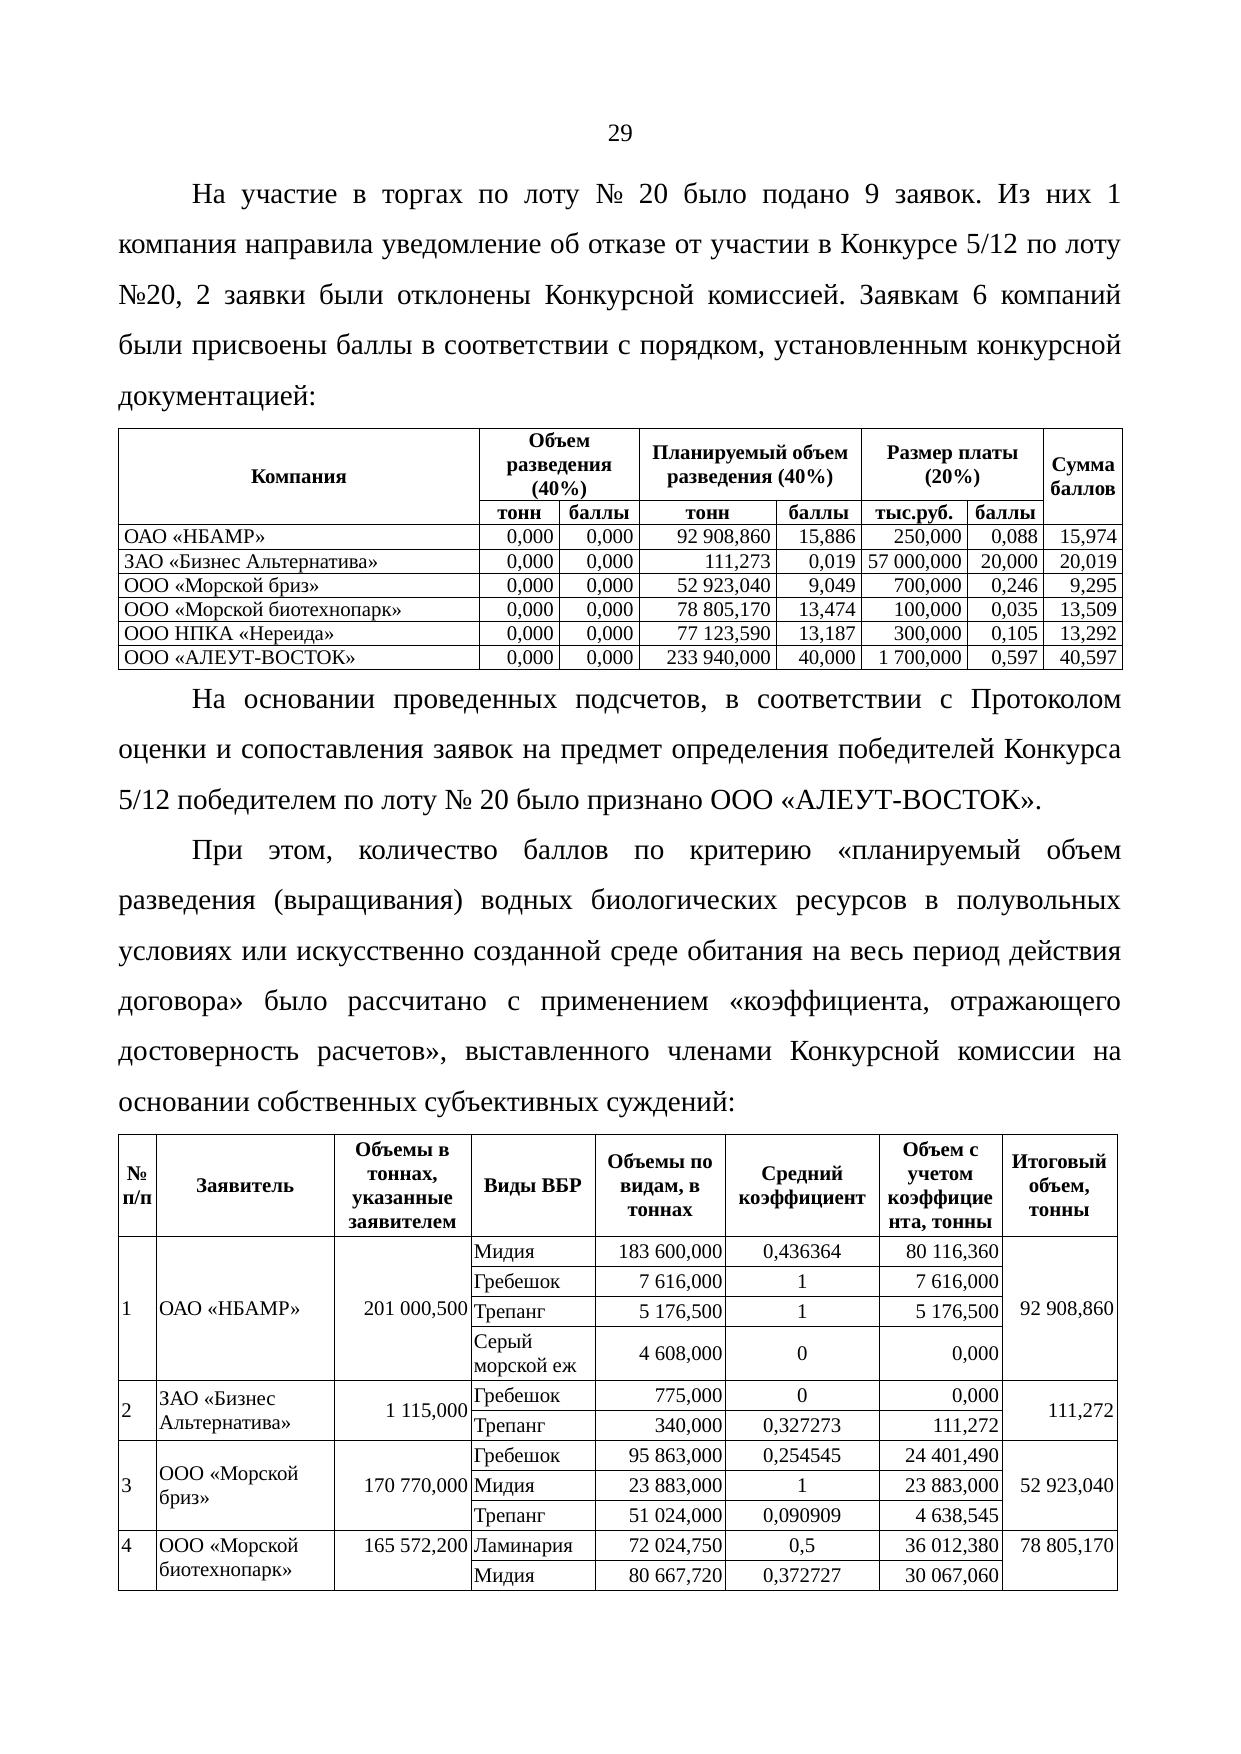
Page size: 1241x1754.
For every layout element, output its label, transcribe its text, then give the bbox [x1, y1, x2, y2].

table_cell 30 067,060 [880, 1561, 1002, 1590]
table_cell 9,049 [777, 574, 861, 597]
table_cell Серый морской еж [472, 1327, 595, 1380]
table_cell 0,327273 [726, 1411, 879, 1440]
table_cell 0,246 [968, 574, 1043, 597]
table_header Объем с учетом коэффициента, тонны [880, 1135, 1002, 1236]
table_cell 2 [119, 1381, 156, 1440]
table_cell ООО «АЛЕУТ-ВОСТОК» [119, 646, 479, 669]
table_cell 0,5 [726, 1531, 879, 1560]
table_cell 0 [726, 1381, 879, 1410]
table_header Объемы в тоннах, указанные заявителем [335, 1135, 471, 1236]
table_cell 92 908,860 [1003, 1237, 1117, 1380]
table_cell 700,000 [862, 574, 967, 597]
table_cell ЗАО «Бизнес Альтернатива» [157, 1381, 334, 1440]
table_cell 1 700,000 [862, 646, 967, 669]
table_cell 13,292 [1044, 622, 1122, 645]
table_cell 0,019 [777, 550, 861, 573]
table_cell 1 [726, 1471, 879, 1500]
table_cell 100,000 [862, 598, 967, 621]
table_cell Мидия [472, 1237, 595, 1266]
table_header Планируемый объем разведения (40%) [640, 429, 861, 500]
table_cell 7 616,000 [880, 1267, 1002, 1296]
table_cell 0,105 [968, 622, 1043, 645]
table_cell 0,000 [560, 622, 639, 645]
table_cell 233 940,000 [640, 646, 776, 669]
table_header Размер платы (20%) [862, 429, 1043, 500]
table_cell 4 608,000 [596, 1327, 725, 1380]
table_cell 0,436364 [726, 1237, 879, 1266]
table_cell ООО «Морской бриз» [119, 574, 479, 597]
table_cell ООО «Морской биотехнопарк» [119, 598, 479, 621]
table_cell 52 923,040 [640, 574, 776, 597]
table_cell 0 [726, 1327, 879, 1380]
table_header Средний коэффициент [726, 1135, 879, 1236]
table_cell 0,000 [480, 622, 559, 645]
table_cell 775,000 [596, 1381, 725, 1410]
table_cell 9,295 [1044, 574, 1122, 597]
table_cell Гребешок [472, 1267, 595, 1296]
table_cell 78 805,170 [640, 598, 776, 621]
table_header Итоговый объем, тонны [1003, 1135, 1117, 1236]
table_cell 15,886 [777, 525, 861, 548]
table_cell 0,088 [968, 525, 1043, 548]
table_cell 111,272 [880, 1411, 1002, 1440]
table_cell баллы [968, 501, 1043, 524]
table_cell Ламинария [472, 1531, 595, 1560]
table_cell 36 012,380 [880, 1531, 1002, 1560]
table_cell 0,000 [480, 598, 559, 621]
table_cell 183 600,000 [596, 1237, 725, 1266]
table_cell 0,000 [480, 574, 559, 597]
table_cell 340,000 [596, 1411, 725, 1440]
table_cell ООО «Морской биотехнопарк» [157, 1531, 334, 1590]
table_cell 4 638,545 [880, 1501, 1002, 1530]
table_cell 57 000,000 [862, 550, 967, 573]
table_cell Трепанг [472, 1297, 595, 1326]
table_cell Трепанг [472, 1411, 595, 1440]
table_cell тыс.руб. [862, 501, 967, 524]
table_cell Трепанг [472, 1501, 595, 1530]
table_cell 5 176,500 [880, 1297, 1002, 1326]
table_cell 0,597 [968, 646, 1043, 669]
table_cell 0,000 [480, 550, 559, 573]
table_cell 0,000 [480, 646, 559, 669]
table_cell 80 667,720 [596, 1561, 725, 1590]
table_cell 1 [726, 1267, 879, 1296]
table_cell 92 908,860 [640, 525, 776, 548]
table_cell 20,019 [1044, 550, 1122, 573]
table_cell 13,474 [777, 598, 861, 621]
table_header № п/п [119, 1135, 156, 1236]
table_cell 5 176,500 [596, 1297, 725, 1326]
table_cell 201 000,500 [335, 1237, 471, 1380]
table_cell 80 116,360 [880, 1237, 1002, 1266]
table_cell 13,187 [777, 622, 861, 645]
table_cell ОАО «НБАМР» [119, 525, 479, 548]
table_cell ЗАО «Бизнес Альтернатива» [119, 550, 479, 573]
table_header Объемы по видам, в тоннах [596, 1135, 725, 1236]
table_cell 4 [119, 1531, 156, 1590]
table_cell 1 115,000 [335, 1381, 471, 1440]
table_cell Гребешок [472, 1441, 595, 1470]
table_header Сумма баллов [1044, 429, 1122, 524]
table_cell Мидия [472, 1471, 595, 1500]
table_cell 250,000 [862, 525, 967, 548]
table_cell 51 024,000 [596, 1501, 725, 1530]
table_cell 0,035 [968, 598, 1043, 621]
table_cell 0,000 [560, 550, 639, 573]
table_cell 20,000 [968, 550, 1043, 573]
table_cell 1 [726, 1297, 879, 1326]
table_cell 24 401,490 [880, 1441, 1002, 1470]
table_header Виды ВБР [472, 1135, 595, 1236]
text На основании проведенных подсчетов, в соответствии с Протоколом оценки и сопоставления заявок на предмет определения победителей Конкурса 5/12 победителем по лоту № 20 было признано ООО «АЛЕУТ-ВОСТОК». [118, 681, 1122, 815]
table_cell 170 770,000 [335, 1441, 471, 1530]
table_cell 0,090909 [726, 1501, 879, 1530]
table_cell баллы [560, 501, 639, 524]
text На участие в торгах по лоту № 20 было подано 9 заявок. Из них 1 компания направила уведомление об отказе от участии в Конкурсе 5/12 по лоту №20, 2 заявки были отклонены Конкурсной комиссией. Заявкам 6 компаний были присвоены баллы в соответствии с порядком, установленным конкурсной документацией: [118, 176, 1122, 411]
table_cell 0,000 [560, 525, 639, 548]
table_cell 77 123,590 [640, 622, 776, 645]
table_cell 72 024,750 [596, 1531, 725, 1560]
table_cell 300,000 [862, 622, 967, 645]
table_cell 1 [119, 1237, 156, 1380]
table_cell 23 883,000 [880, 1471, 1002, 1500]
table_cell 0,000 [560, 646, 639, 669]
table_cell 7 616,000 [596, 1267, 725, 1296]
table_cell 13,509 [1044, 598, 1122, 621]
table_header Заявитель [157, 1135, 334, 1236]
table_cell ООО НПКА «Нереида» [119, 622, 479, 645]
table_cell 78 805,170 [1003, 1531, 1117, 1590]
table_header Компания [119, 429, 479, 524]
table_cell баллы [777, 501, 861, 524]
table_cell 0,000 [880, 1381, 1002, 1410]
table_cell 40,597 [1044, 646, 1122, 669]
table_cell 0,000 [560, 598, 639, 621]
table_cell 40,000 [777, 646, 861, 669]
table_cell 111,273 [640, 550, 776, 573]
text При этом, количество баллов по критерию «планируемый объем разведения (выращивания) водных биологических ресурсов в полувольных условиях или искусственно созданной среде обитания на весь период действия договора» было рассчитано с применением «коэффициента, отражающего достоверность расчетов», выставленного членами Конкурсной комиссии на основании собственных субъективных суждений: [118, 832, 1122, 1117]
table_header Объем разведения (40%) [480, 429, 639, 500]
table_cell 3 [119, 1441, 156, 1530]
table_cell 0,254545 [726, 1441, 879, 1470]
table_cell тонн [480, 501, 559, 524]
table_cell 0,372727 [726, 1561, 879, 1590]
table_cell ООО «Морской бриз» [157, 1441, 334, 1530]
table_cell 52 923,040 [1003, 1441, 1117, 1530]
table_cell 0,000 [560, 574, 639, 597]
table_cell 111,272 [1003, 1381, 1117, 1440]
table_cell 15,974 [1044, 525, 1122, 548]
table_cell 165 572,200 [335, 1531, 471, 1590]
table_cell ОАО «НБАМР» [157, 1237, 334, 1380]
table_cell Мидия [472, 1561, 595, 1590]
table_cell 23 883,000 [596, 1471, 725, 1500]
table_cell 0,000 [880, 1327, 1002, 1380]
table_cell Гребешок [472, 1381, 595, 1410]
table_cell 95 863,000 [596, 1441, 725, 1470]
table_cell 0,000 [480, 525, 559, 548]
table_cell тонн [640, 501, 776, 524]
